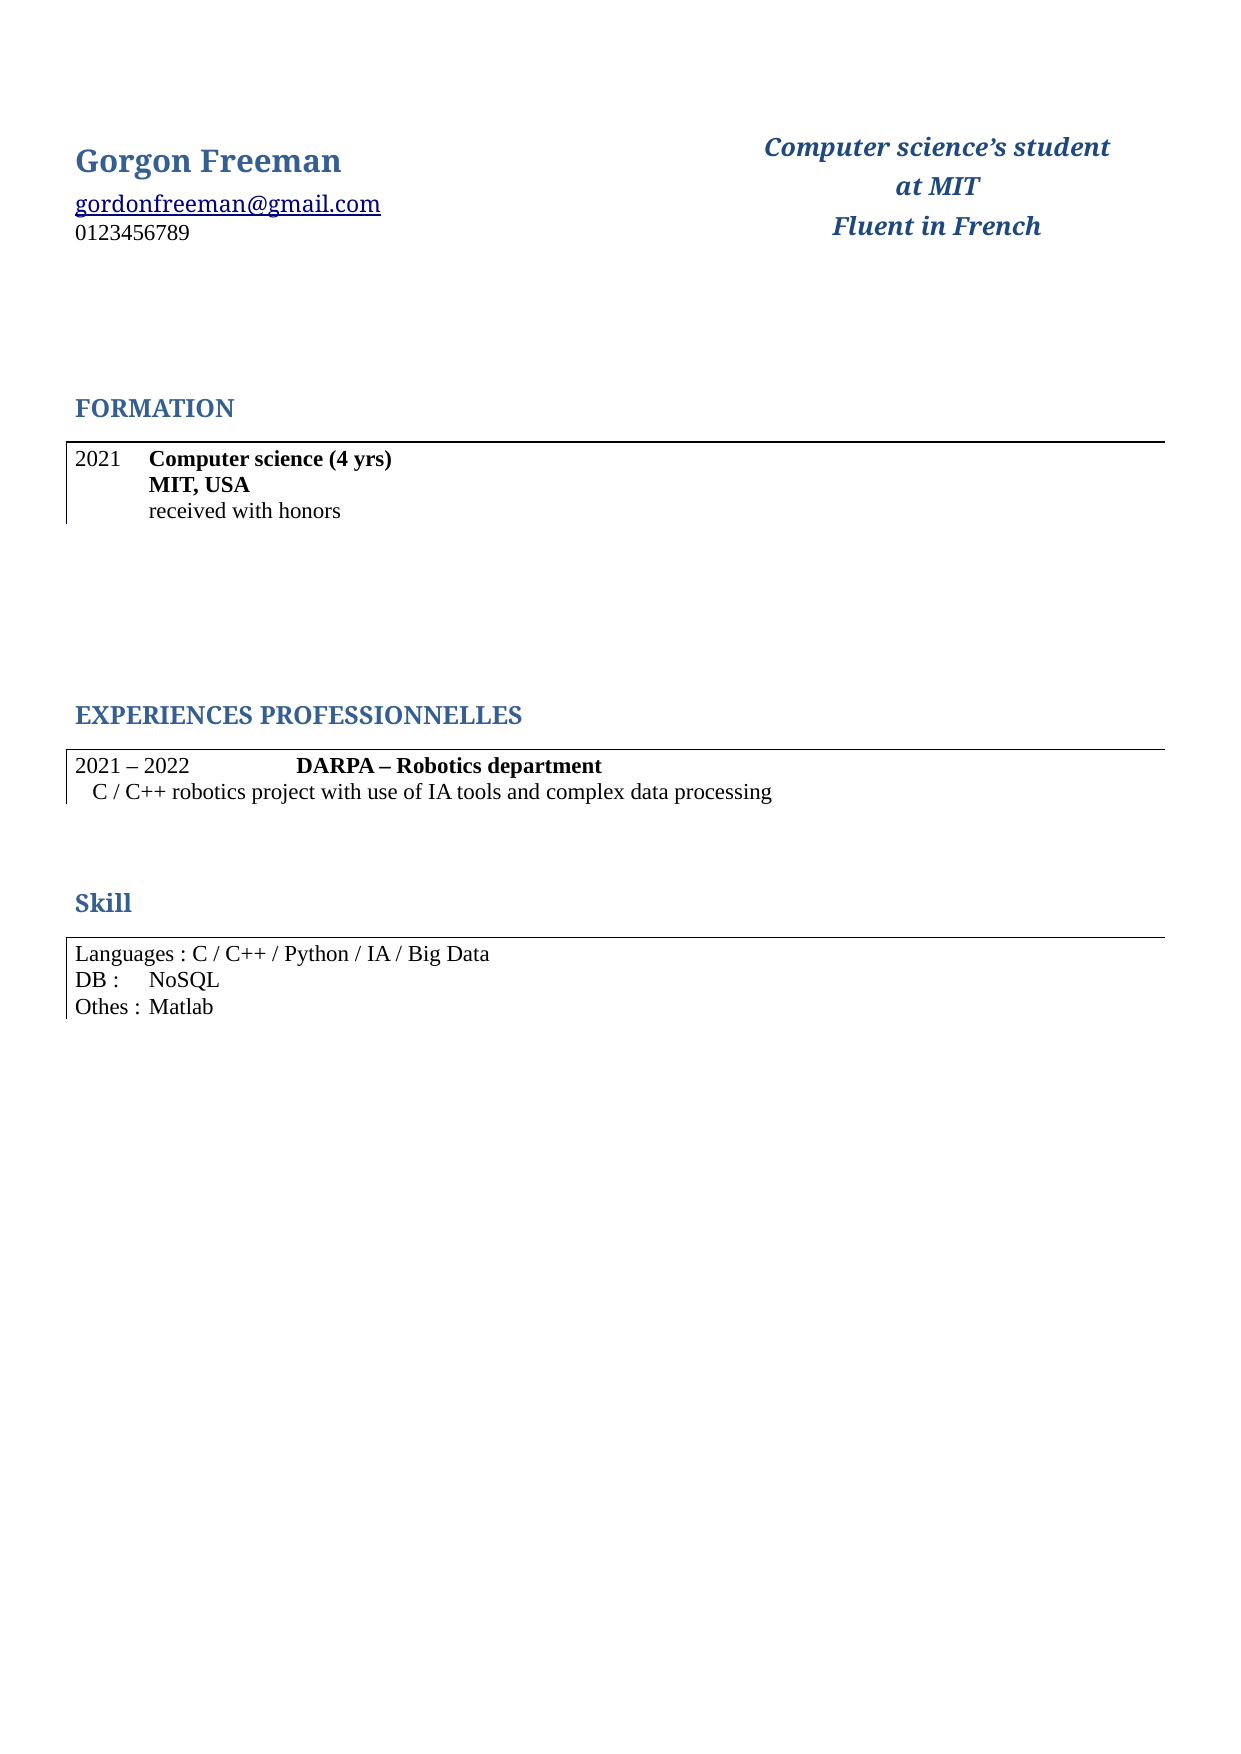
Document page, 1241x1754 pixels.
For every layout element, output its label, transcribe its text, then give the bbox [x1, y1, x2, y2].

text Skill [75, 886, 1165, 920]
text gordonfreeman@gmail.com [75, 188, 686, 219]
text 2021 Computer science (4 yrs) [67, 443, 1165, 471]
text received with honors [75, 497, 1165, 524]
text FORMATION [75, 390, 1165, 424]
text Othes : Matlab [75, 993, 1165, 1019]
table_header Computer science’s student at MIT Fluent in French [686, 91, 1188, 281]
text MIT, USA [75, 471, 1165, 497]
text EXPERIENCES PROFESSIONNELLES [75, 698, 1165, 732]
text DB : NoSQL [75, 966, 1165, 993]
text 0123456789 [75, 219, 686, 246]
text Gorgon Freeman [75, 139, 686, 182]
text Languages : C / C++ / Python / IA / Big Data [67, 938, 1165, 966]
text 2021 – 2022 DARPA – Robotics department [67, 750, 1165, 778]
text C / C++ robotics project with use of IA tools and complex data processing [75, 778, 1165, 804]
